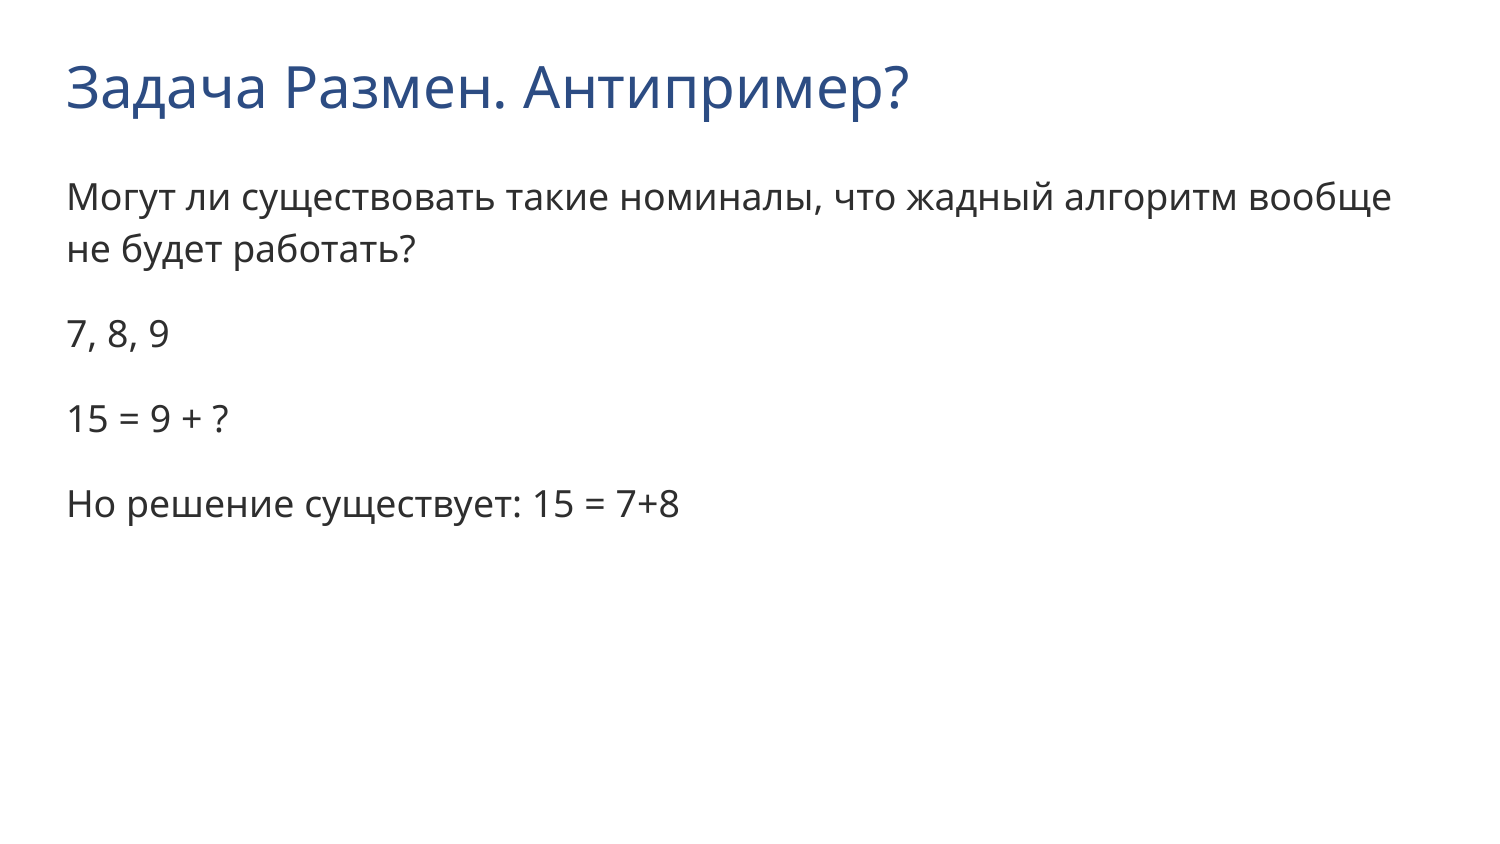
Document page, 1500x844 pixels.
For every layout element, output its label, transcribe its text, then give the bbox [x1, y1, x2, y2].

title Задача Размен. Антипример? [51, 35, 1449, 130]
list Могут ли существовать такие номиналы, что жадный алгоритм вообще не будет работать? 7, 8, 9 15 = 9 + ? Но решение существует: 15 = 7+8 [51, 151, 1449, 821]
